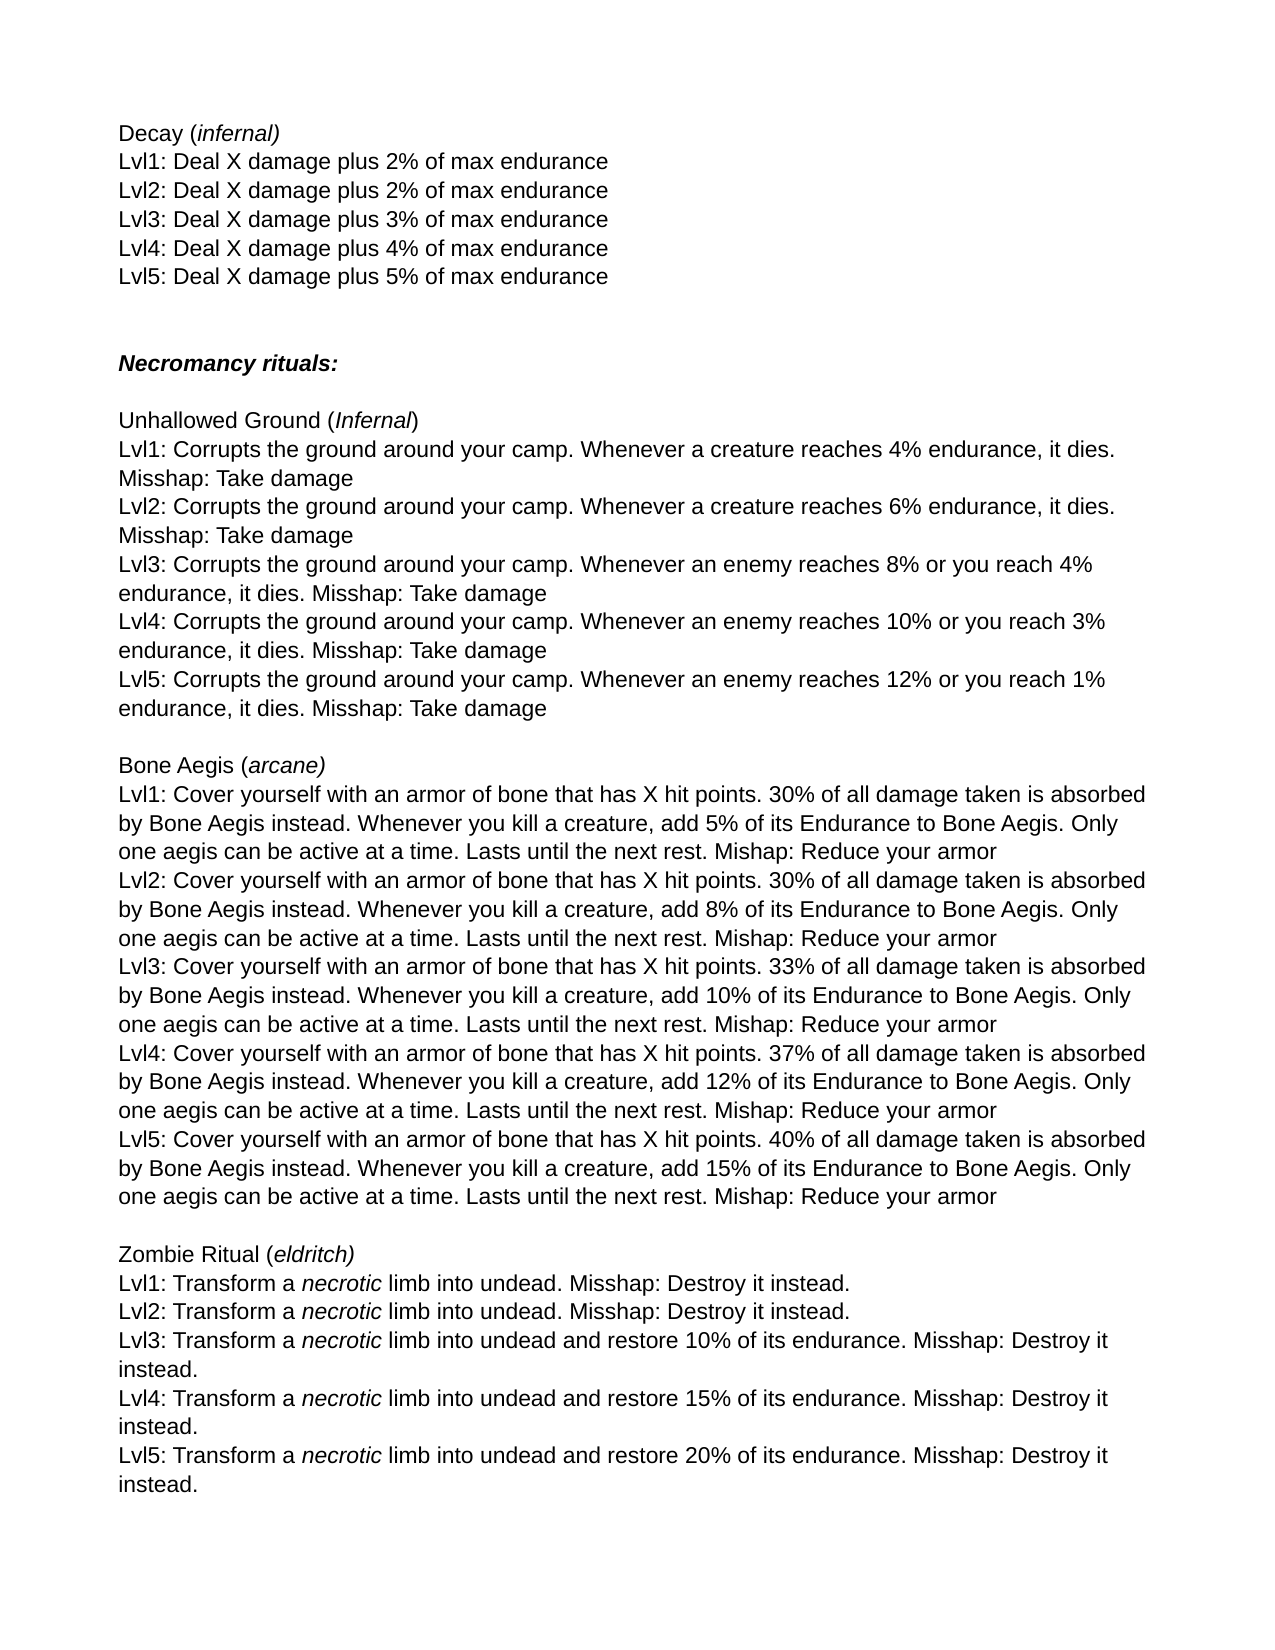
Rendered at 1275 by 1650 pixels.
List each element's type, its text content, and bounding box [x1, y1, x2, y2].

text Lvl5: Cover yourself with an armor of bone that has X hit points. 40% of all damage taken is absorbed by Bone Aegis instead. Whenever you kill a creature, add 15% of its Endurance to Bone Aegis. Only one aegis can be active at a time. Lasts until the next rest. Mishap: Reduce your armor [118, 1124, 1157, 1211]
text Lvl5: Corrupts the ground around your camp. Whenever an enemy reaches 12% or you reach 1% endurance, it dies. Misshap: Take damage [118, 664, 1157, 751]
text Lvl4: Deal X damage plus 4% of max endurance [118, 233, 1157, 262]
text Lvl5: Transform a ­­necrotic limb into undead and restore 20% of its endurance. Misshap: Destroy it instead. [118, 1441, 1157, 1498]
text Lvl4: Cover yourself with an armor of bone that has X hit points. 37% of all damage taken is absorbed by Bone Aegis instead. Whenever you kill a creature, add 12% of its Endurance to Bone Aegis. Only one aegis can be active at a time. Lasts until the next rest. Mishap: Reduce your armor [118, 1038, 1157, 1124]
text Lvl4: Transform a ­­necrotic limb into undead and restore 15% of its endurance. Misshap: Destroy it instead. [118, 1383, 1157, 1441]
text Lvl3: Transform a ­­necrotic limb into undead and restore 10% of its endurance. Misshap: Destroy it instead. [118, 1326, 1157, 1383]
text Lvl3: Cover yourself with an armor of bone that has X hit points. 33% of all damage taken is absorbed by Bone Aegis instead. Whenever you kill a creature, add 10% of its Endurance to Bone Aegis. Only one aegis can be active at a time. Lasts until the next rest. Mishap: Reduce your armor [118, 952, 1157, 1038]
text Lvl2: Cover yourself with an armor of bone that has X hit points. 30% of all damage taken is absorbed by Bone Aegis instead. Whenever you kill a creature, add 8% of its Endurance to Bone Aegis. Only one aegis can be active at a time. Lasts until the next rest. Mishap: Reduce your armor [118, 866, 1157, 952]
text Lvl3: Deal X damage plus 3% of max endurance [118, 204, 1157, 233]
text Unhallowed Ground (Infernal) [118, 406, 1157, 434]
text Lvl2: Transform a ­­necrotic limb into undead. Misshap: Destroy it instead. [118, 1297, 1157, 1326]
text Lvl1: Deal X damage plus 2% of max endurance Lvl2: Deal X damage plus 2% of max endurance [118, 147, 1157, 204]
text Lvl5: Deal X damage plus 5% of max endurance [118, 262, 1157, 291]
text Necromancy rituals: [118, 348, 1157, 377]
text Bone Aegis (arcane) [118, 751, 1157, 779]
text Lvl1: Cover yourself with an armor of bone that has X hit points. 30% of all damage taken is absorbed by Bone Aegis instead. Whenever you kill a creature, add 5% of its Endurance to Bone Aegis. Only one aegis can be active at a time. Lasts until the next rest. Mishap: Reduce your armor [118, 779, 1157, 866]
text Lvl1: Corrupts the ground around your camp. Whenever a creature reaches 4% endurance, it dies. Misshap: Take damage Lvl2: Corrupts the ground around your camp. Whenever a creature reaches 6% endurance, it dies. Misshap: Take damage Lvl3: Corrupts the ground around your camp. Whenever an enemy reaches 8% or you reach 4% endurance, it dies. Misshap: Take damage Lvl4: Corrupts the ground around your camp. Whenever an enemy reaches 10% or you reach 3% endurance, it dies. Misshap: Take damage [118, 434, 1157, 664]
text Zombie Ritual (eldritch) [118, 1239, 1157, 1268]
text Decay (infernal) [118, 118, 1157, 147]
text Lvl1: Transform a ­­necrotic limb into undead. Misshap: Destroy it instead. [118, 1268, 1157, 1297]
